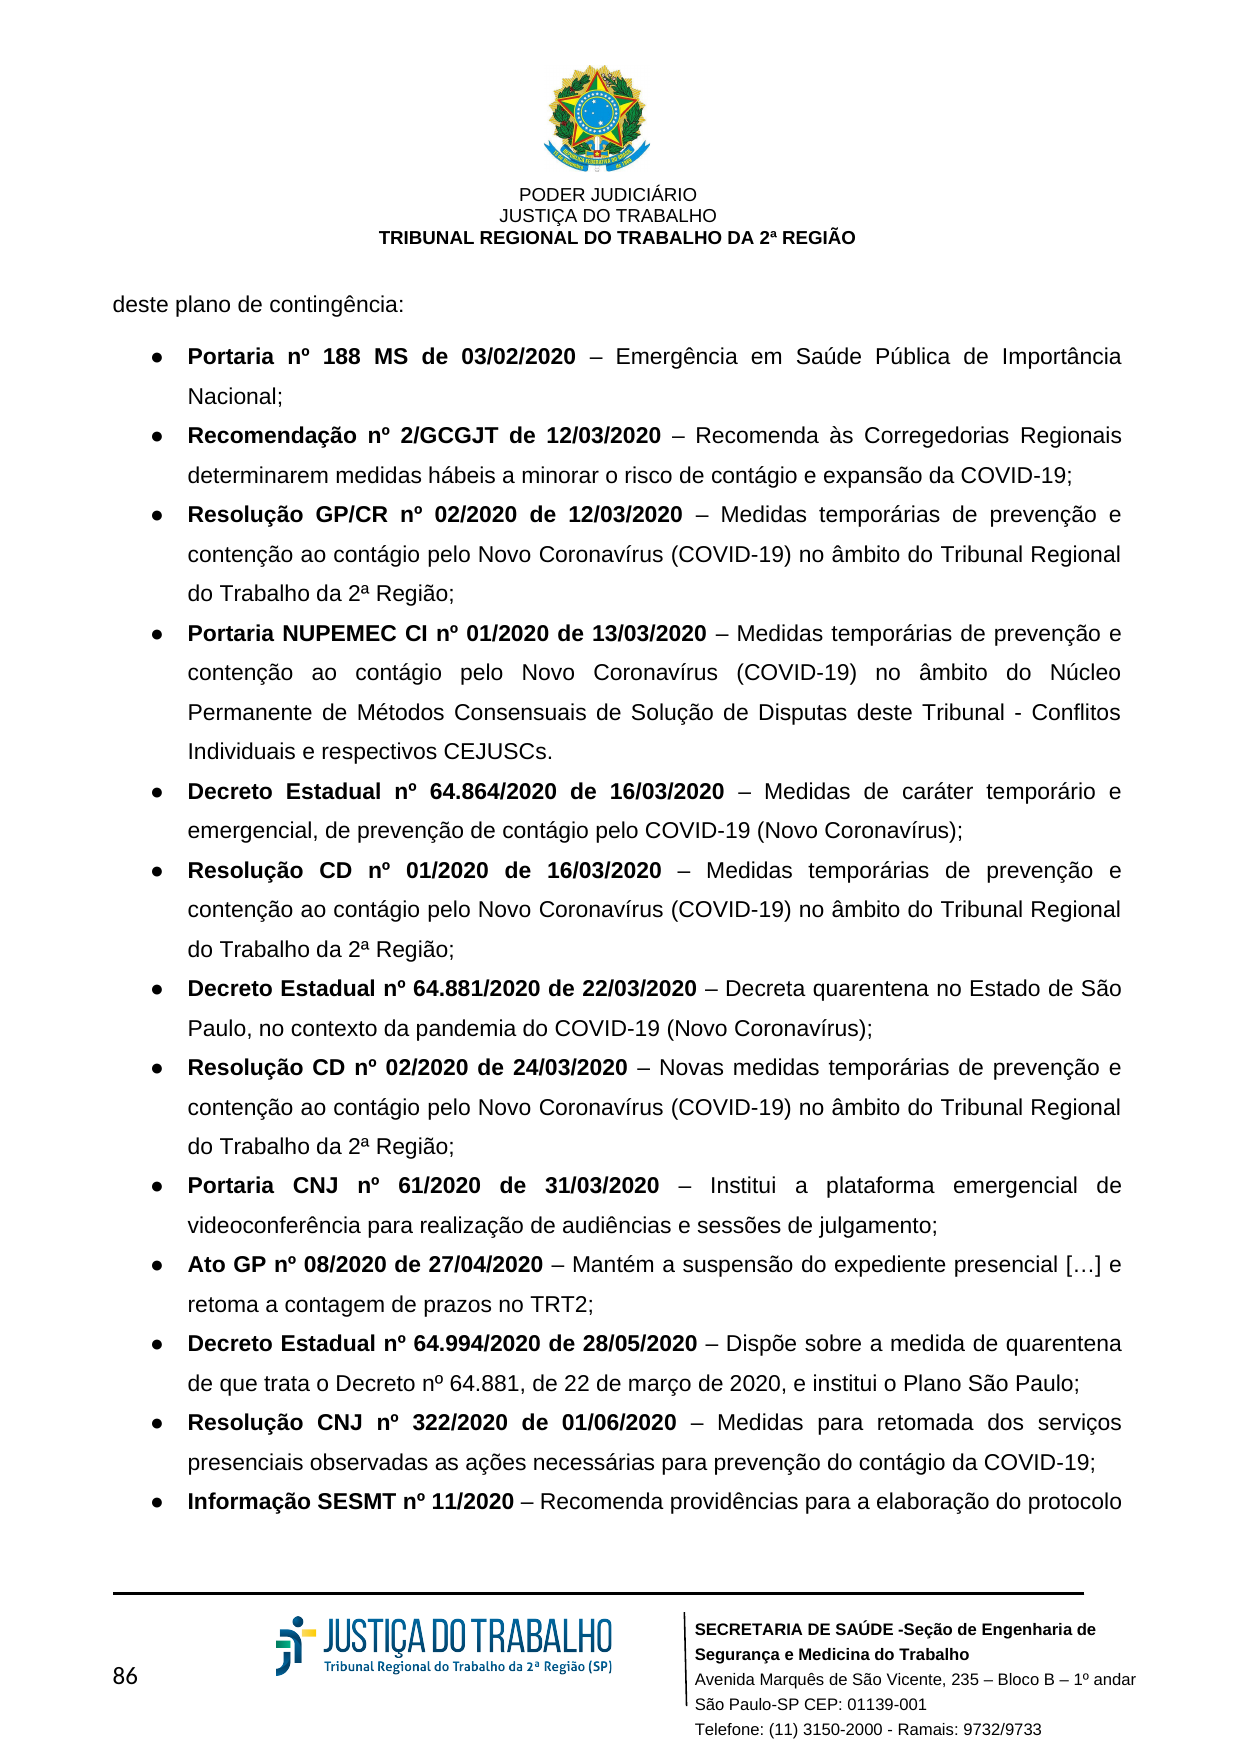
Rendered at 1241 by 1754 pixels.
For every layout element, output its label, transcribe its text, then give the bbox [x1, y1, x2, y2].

list Informação SESMT nº 11/2020 – Recomenda providências para a elaboração do protocolo [150, 1488, 1122, 1514]
list Decreto Estadual nº 64.864/2020 de 16/03/2020 – Medidas de caráter temporário e emergencial, de prevenção de contágio pelo COVID-19 (Novo Coronavírus); [150, 778, 1122, 843]
picture [276, 1616, 612, 1676]
list Ato GP nº 08/2020 de 27/04/2020 – Mantém a suspensão do expediente presencial […] e retoma a contagem de prazos no TRT2; [150, 1251, 1122, 1317]
list Resolução GP/CR nº 02/2020 de 12/03/2020 – Medidas temporárias de prevenção e contenção ao contágio pelo Novo Coronavírus (COVID-19) no âmbito do Tribunal Regional do Trabalho da 2ª Região; [150, 501, 1122, 607]
list Portaria NUPEMEC CI nº 01/2020 de 13/03/2020 – Medidas temporárias de prevenção e contenção ao contágio pelo Novo Coronavírus (COVID-19) no âmbito do Núcleo Permanente de Métodos Consensuais de Solução de Disputas deste Tribunal - Conflitos Individuais e respectivos CEJUSCs. [150, 620, 1122, 764]
list Resolução CD nº 02/2020 de 24/03/2020 – Novas medidas temporárias de prevenção e contenção ao contágio pelo Novo Coronavírus (COVID-19) no âmbito do Tribunal Regional do Trabalho da 2ª Região; [150, 1054, 1122, 1159]
list Resolução CD nº 01/2020 de 16/03/2020 – Medidas temporárias de prevenção e contenção ao contágio pelo Novo Coronavírus (COVID-19) no âmbito do Tribunal Regional do Trabalho da 2ª Região; [150, 857, 1122, 962]
list Decreto Estadual nº 64.881/2020 de 22/03/2020 – Decreta quarentena no Estado de São Paulo, no contexto da pandemia do COVID-19 (Novo Coronavírus); [150, 975, 1122, 1041]
list Resolução CNJ nº 322/2020 de 01/06/2020 – Medidas para retomada dos serviços presenciais observadas as ações necessárias para prevenção do contágio da COVID-19; [150, 1409, 1122, 1475]
list Recomendação nº 2/GCGJT de 12/03/2020 – Recomenda às Corregedorias Regionais determinarem medidas hábeis a minorar o risco de contágio e expansão da COVID-19; [150, 422, 1122, 488]
text deste plano de contingência: [112, 291, 1122, 318]
list Decreto Estadual nº 64.994/2020 de 28/05/2020 – Dispõe sobre a medida de quarentena de que trata o Decreto nº 64.881, de 22 de março de 2020, e institui o Plano São Paulo; [150, 1330, 1122, 1396]
list Portaria nº 188 MS de 03/02/2020 – Emergência em Saúde Pública de Importância Nacional; [150, 343, 1122, 409]
picture [543, 65, 650, 172]
list Portaria CNJ nº 61/2020 de 31/03/2020 – Institui a plataforma emergencial de videoconferência para realização de audiências e sessões de julgamento; [150, 1172, 1122, 1238]
